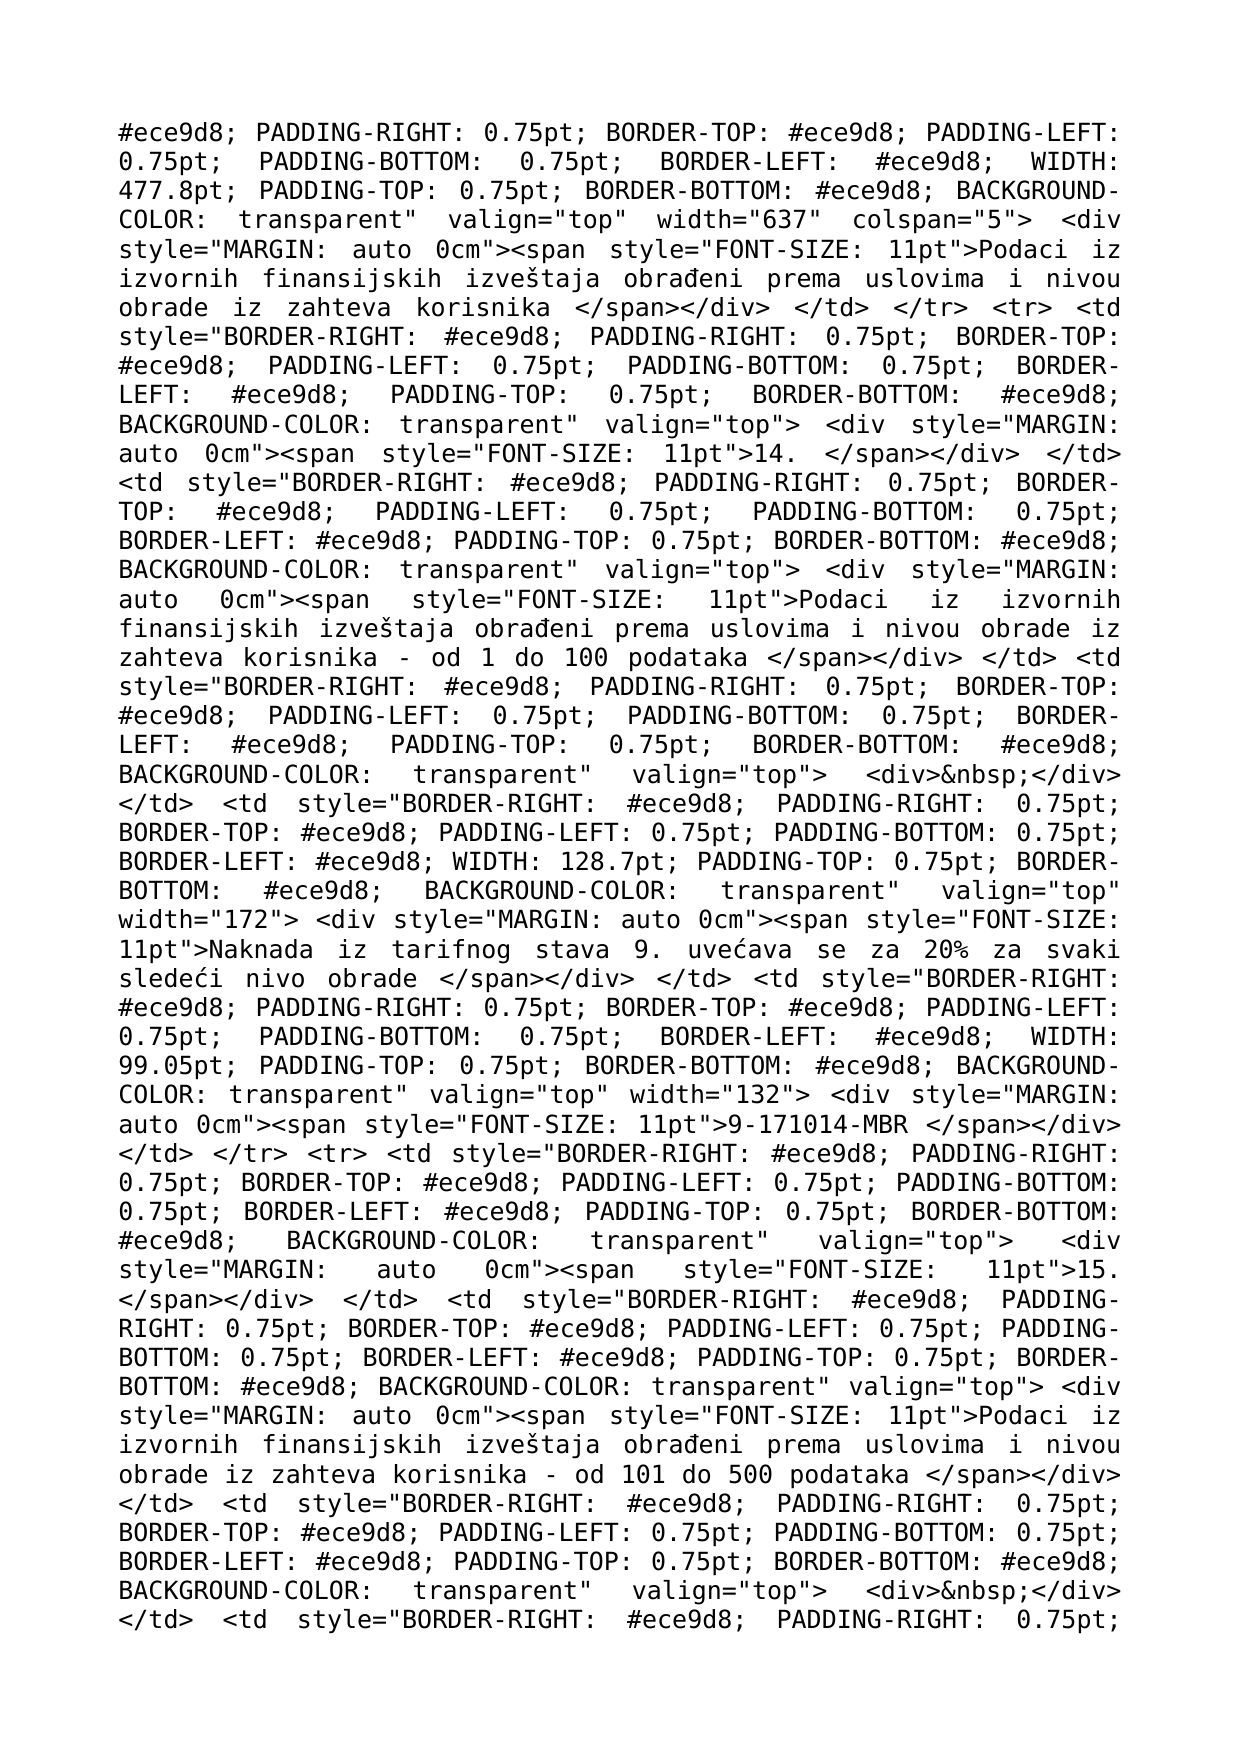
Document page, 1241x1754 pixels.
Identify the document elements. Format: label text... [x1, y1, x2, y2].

text #ece9d8; PADDING-RIGHT: 0.75pt; BORDER-TOP: #ece9d8; PADDING-LEFT: 0.75pt; PADDING-BOTTOM: 0.75pt; BORDER-LEFT: #ece9d8; WIDTH: 477.8pt; PADDING-TOP: 0.75pt; BORDER-BOTTOM: #ece9d8; BACKGROUND-COLOR: transparent" valign="top" width="637" colspan="5"> <div style="MARGIN: auto 0cm"><span style="FONT-SIZE: 11pt">Podaci iz izvornih finansijskih izveštaja obrađeni prema uslovima i nivou obrade iz zahteva korisnika </span></div> </td> </tr> <tr> <td style="BORDER-RIGHT: #ece9d8; PADDING-RIGHT: 0.75pt; BORDER-TOP: #ece9d8; PADDING-LEFT: 0.75pt; PADDING-BOTTOM: 0.75pt; BORDER-LEFT: #ece9d8; PADDING-TOP: 0.75pt; BORDER-BOTTOM: #ece9d8; BACKGROUND-COLOR: transparent" valign="top"> <div style="MARGIN: auto 0cm"><span style="FONT-SIZE: 11pt">14. </span></div> </td> <td style="BORDER-RIGHT: #ece9d8; PADDING-RIGHT: 0.75pt; BORDER-TOP: #ece9d8; PADDING-LEFT: 0.75pt; PADDING-BOTTOM: 0.75pt; BORDER-LEFT: #ece9d8; PADDING-TOP: 0.75pt; BORDER-BOTTOM: #ece9d8; BACKGROUND-COLOR: transparent" valign="top"> <div style="MARGIN: auto 0cm"><span style="FONT-SIZE: 11pt">Podaci iz izvornih finansijskih izveštaja obrađeni prema uslovima i nivou obrade iz zahteva korisnika - od 1 do 100 podataka </span></div> </td> <td style="BORDER-RIGHT: #ece9d8; PADDING-RIGHT: 0.75pt; BORDER-TOP: #ece9d8; PADDING-LEFT: 0.75pt; PADDING-BOTTOM: 0.75pt; BORDER-LEFT: #ece9d8; PADDING-TOP: 0.75pt; BORDER-BOTTOM: #ece9d8; BACKGROUND-COLOR: transparent" valign="top"> <div>&nbsp;</div> </td> <td style="BORDER-RIGHT: #ece9d8; PADDING-RIGHT: 0.75pt; BORDER-TOP: #ece9d8; PADDING-LEFT: 0.75pt; PADDING-BOTTOM: 0.75pt; BORDER-LEFT: #ece9d8; WIDTH: 128.7pt; PADDING-TOP: 0.75pt; BORDER-BOTTOM: #ece9d8; BACKGROUND-COLOR: transparent" valign="top" width="172"> <div style="MARGIN: auto 0cm"><span style="FONT-SIZE: 11pt">Naknada iz tarifnog stava 9. uvećava se za 20% za svaki sledeći nivo obrade </span></div> </td> <td style="BORDER-RIGHT: #ece9d8; PADDING-RIGHT: 0.75pt; BORDER-TOP: #ece9d8; PADDING-LEFT: 0.75pt; PADDING-BOTTOM: 0.75pt; BORDER-LEFT: #ece9d8; WIDTH: 99.05pt; PADDING-TOP: 0.75pt; BORDER-BOTTOM: #ece9d8; BACKGROUND-COLOR: transparent" valign="top" width="132"> <div style="MARGIN: auto 0cm"><span style="FONT-SIZE: 11pt">9-171014-MBR </span></div> </td> </tr> <tr> <td style="BORDER-RIGHT: #ece9d8; PADDING-RIGHT: 0.75pt; BORDER-TOP: #ece9d8; PADDING-LEFT: 0.75pt; PADDING-BOTTOM: 0.75pt; BORDER-LEFT: #ece9d8; PADDING-TOP: 0.75pt; BORDER-BOTTOM: #ece9d8; BACKGROUND-COLOR: transparent" valign="top"> <div style="MARGIN: auto 0cm"><span style="FONT-SIZE: 11pt">15. </span></div> </td> <td style="BORDER-RIGHT: #ece9d8; PADDING-RIGHT: 0.75pt; BORDER-TOP: #ece9d8; PADDING-LEFT: 0.75pt; PADDING-BOTTOM: 0.75pt; BORDER-LEFT: #ece9d8; PADDING-TOP: 0.75pt; BORDER-BOTTOM: #ece9d8; BACKGROUND-COLOR: transparent" valign="top"> <div style="MARGIN: auto 0cm"><span style="FONT-SIZE: 11pt">Podaci iz izvornih finansijskih izveštaja obrađeni prema uslovima i nivou obrade iz zahteva korisnika - od 101 do 500 podataka </span></div> </td> <td style="BORDER-RIGHT: #ece9d8; PADDING-RIGHT: 0.75pt; BORDER-TOP: #ece9d8; PADDING-LEFT: 0.75pt; PADDING-BOTTOM: 0.75pt; BORDER-LEFT: #ece9d8; PADDING-TOP: 0.75pt; BORDER-BOTTOM: #ece9d8; BACKGROUND-COLOR: transparent" valign="top"> <div>&nbsp;</div> </td> <td style="BORDER-RIGHT: #ece9d8; PADDING-RIGHT: 0.75pt; [118, 118, 1122, 1635]
